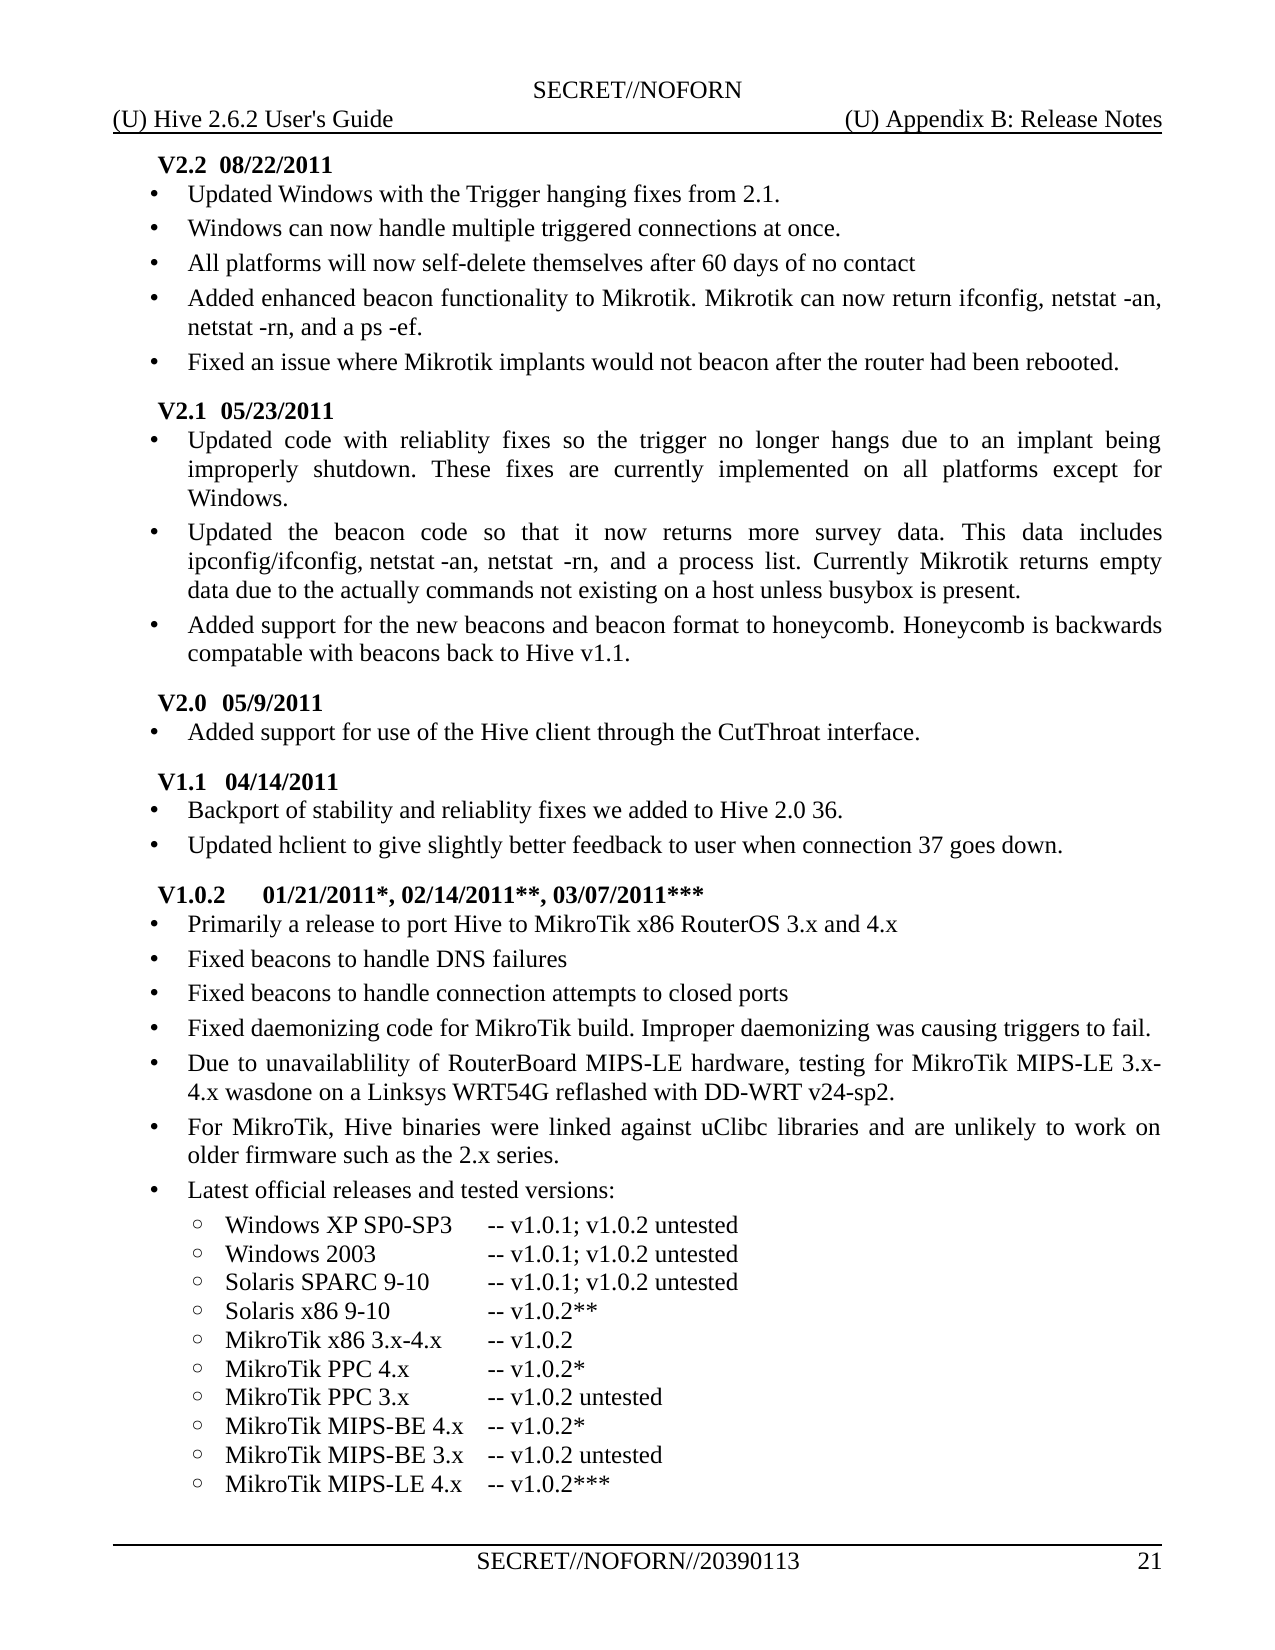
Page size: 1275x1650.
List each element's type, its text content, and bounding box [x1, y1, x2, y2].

list Primarily a release to port Hive to MikroTik x86 RouterOS 3.x and 4.x [150, 909, 1162, 938]
list MikroTik PPC 3.x -- v1.0.2 untested [187, 1382, 1162, 1411]
list MikroTik MIPS-BE 3.x -- v1.0.2 untested [187, 1440, 1162, 1469]
subtitle V2.1 05/23/2011 [157, 396, 1162, 425]
list All platforms will now self-delete themselves after 60 days of no contact [150, 248, 1162, 277]
subtitle V2.0 05/9/2011 [157, 688, 1162, 717]
list Windows can now handle multiple triggered connections at once. [150, 213, 1162, 242]
list Fixed an issue where Mikrotik implants would not beacon after the router had been rebooted. [150, 347, 1162, 375]
subtitle V1.1 04/14/2011 [157, 767, 1162, 796]
list Updated Windows with the Trigger hanging fixes from 2.1. [150, 179, 1162, 207]
subtitle V2.2 08/22/2011 [157, 150, 1162, 179]
list Updated code with reliablity fixes so the trigger no longer hangs due to an implant being improperly shutdown. These fixes are currently implemented on all platforms except for Windows. [150, 425, 1162, 511]
list Added support for the new beacons and beacon format to honeycomb. Honeycomb is backwards compatable with beacons back to Hive v1.1. [150, 610, 1162, 667]
list Due to unavailablility of RouterBoard MIPS-LE hardware, testing for MikroTik MIPS-LE 3.x-4.x wasdone on a Linksys WRT54G reflashed with DD-WRT v24-sp2. [150, 1048, 1162, 1106]
list Updated hclient to give slightly better feedback to user when connection 37 goes down. [150, 830, 1162, 859]
list MikroTik PPC 4.x -- v1.0.2* [187, 1354, 1162, 1382]
list For MikroTik, Hive binaries were linked against uClibc libraries and are unlikely to work on older firmware such as the 2.x series. [150, 1112, 1162, 1169]
list Latest official releases and tested versions: [150, 1175, 1162, 1204]
list Solaris x86 9-10 -- v1.0.2** [187, 1296, 1162, 1325]
list Windows 2003 -- v1.0.1; v1.0.2 untested [187, 1239, 1162, 1267]
list Fixed daemonizing code for MikroTik build. Improper daemonizing was causing triggers to fail. [150, 1013, 1162, 1042]
list MikroTik MIPS-BE 4.x -- v1.0.2* [187, 1411, 1162, 1440]
list Fixed beacons to handle connection attempts to closed ports [150, 978, 1162, 1007]
list Fixed beacons to handle DNS failures [150, 944, 1162, 972]
list Added support for use of the Hive client through the CutThroat interface. [150, 717, 1162, 746]
list MikroTik MIPS-LE 4.x -- v1.0.2*** [187, 1469, 1162, 1497]
list Backport of stability and reliablity fixes we added to Hive 2.0 36. [150, 796, 1162, 824]
list Updated the beacon code so that it now returns more survey data. This data includes ipconfig/ifconfig, netstat -an, netstat -rn, and a process list. Currently Mikrotik returns empty data due to the actually commands not existing on a host unless busybox is present. [150, 517, 1162, 604]
list Windows XP SP0-SP3 -- v1.0.1; v1.0.2 untested [187, 1210, 1162, 1239]
list Solaris SPARC 9-10 -- v1.0.1; v1.0.2 untested [187, 1267, 1162, 1296]
list MikroTik x86 3.x-4.x -- v1.0.2 [187, 1325, 1162, 1354]
subtitle V1.0.2 01/21/2011*, 02/14/2011**, 03/07/2011*** [157, 880, 1162, 909]
list Added enhanced beacon functionality to Mikrotik. Mikrotik can now return ifconfig, netstat -an, netstat -rn, and a ps -ef. [150, 283, 1162, 341]
